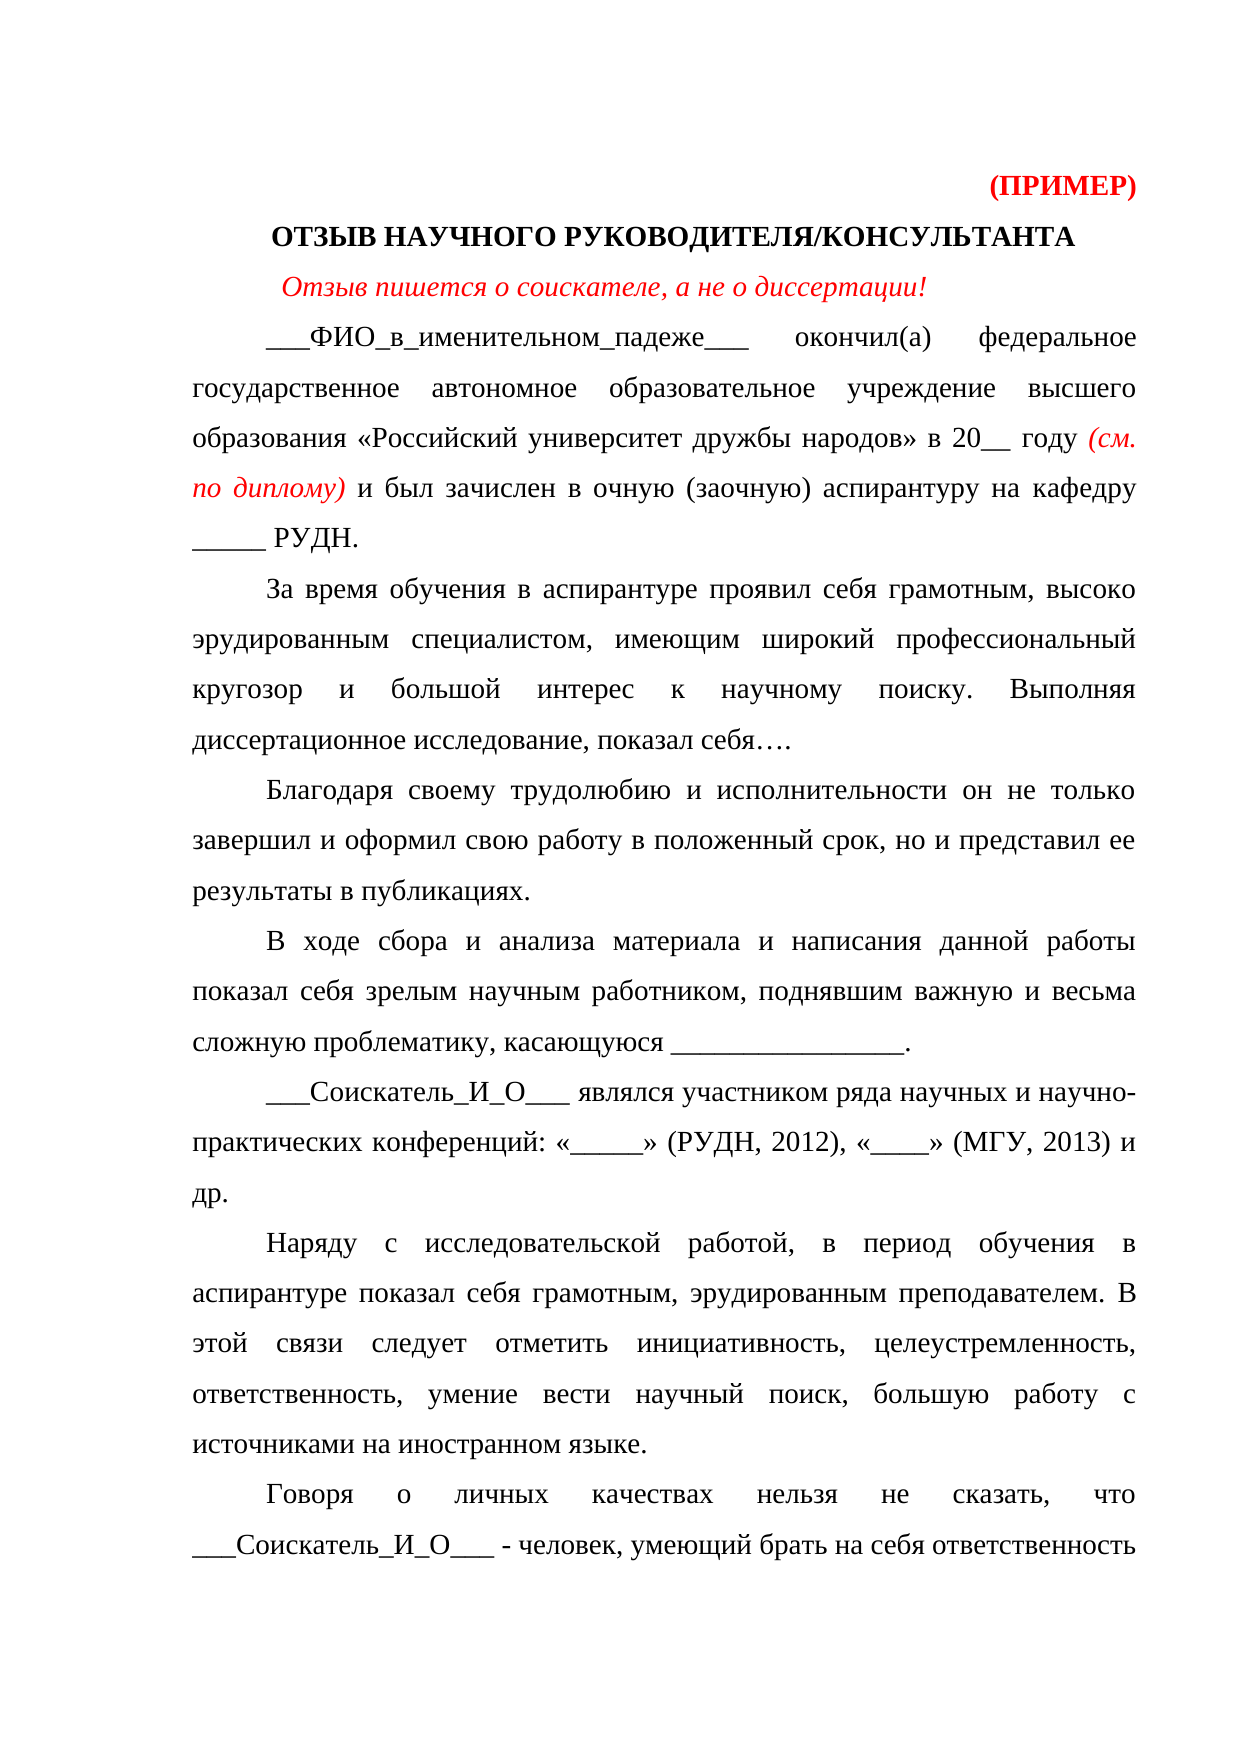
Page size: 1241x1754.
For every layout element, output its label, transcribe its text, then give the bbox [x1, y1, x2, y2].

text ___ФИО_в_именительном_падеже___ окончил(а) федеральное государственное автономное образовательное учреждение высшего образования «Российский университет дружбы народов» в 20__ году (см. по диплому) и был зачислен в очную (заочную) аспирантуру на кафедру _____ РУДН. [192, 319, 1137, 554]
text Наряду с исследовательской работой, в период обучения в аспирантуре показал себя грамотным, эрудированным преподавателем. В этой связи следует отметить инициативность, целеустремленность, ответственность, умение вести научный поиск, большую работу с источниками на иностранном языке. [192, 1225, 1137, 1460]
text Говоря о личных качествах нельзя не сказать, что ___Соискатель_И_О___ - человек, умеющий брать на себя ответственность [192, 1477, 1137, 1560]
text Отзыв пишется о соискателе, а не о диссертации! [207, 269, 1137, 303]
text За время обучения в аспирантуре проявил себя грамотным, высоко эрудированным специалистом, имеющим широкий профессиональный кругозор и большой интерес к научному поиску. Выполняя диссертационное исследование, показал себя…. [192, 571, 1137, 755]
text Благодаря своему трудолюбию и исполнительности он не только завершил и оформил свою работу в положенный срок, но и представил ее результаты в публикациях. [192, 772, 1137, 906]
text (ПРИМЕР) [210, 168, 1137, 202]
text ___Соискатель_И_О___ являлся участником ряда научных и научно-практических конференций: «_____» (РУДН, 2012), «____» (МГУ, 2013) и др. [192, 1074, 1137, 1208]
text ОТЗЫВ НАУЧНОГО РУКОВОДИТЕЛЯ/КОНСУЛЬТАНТА [210, 219, 1137, 252]
text В ходе сбора и анализа материала и написания данной работы показал себя зрелым научным работником, поднявшим важную и весьма сложную проблематику, касающуюся ________________. [192, 923, 1137, 1057]
